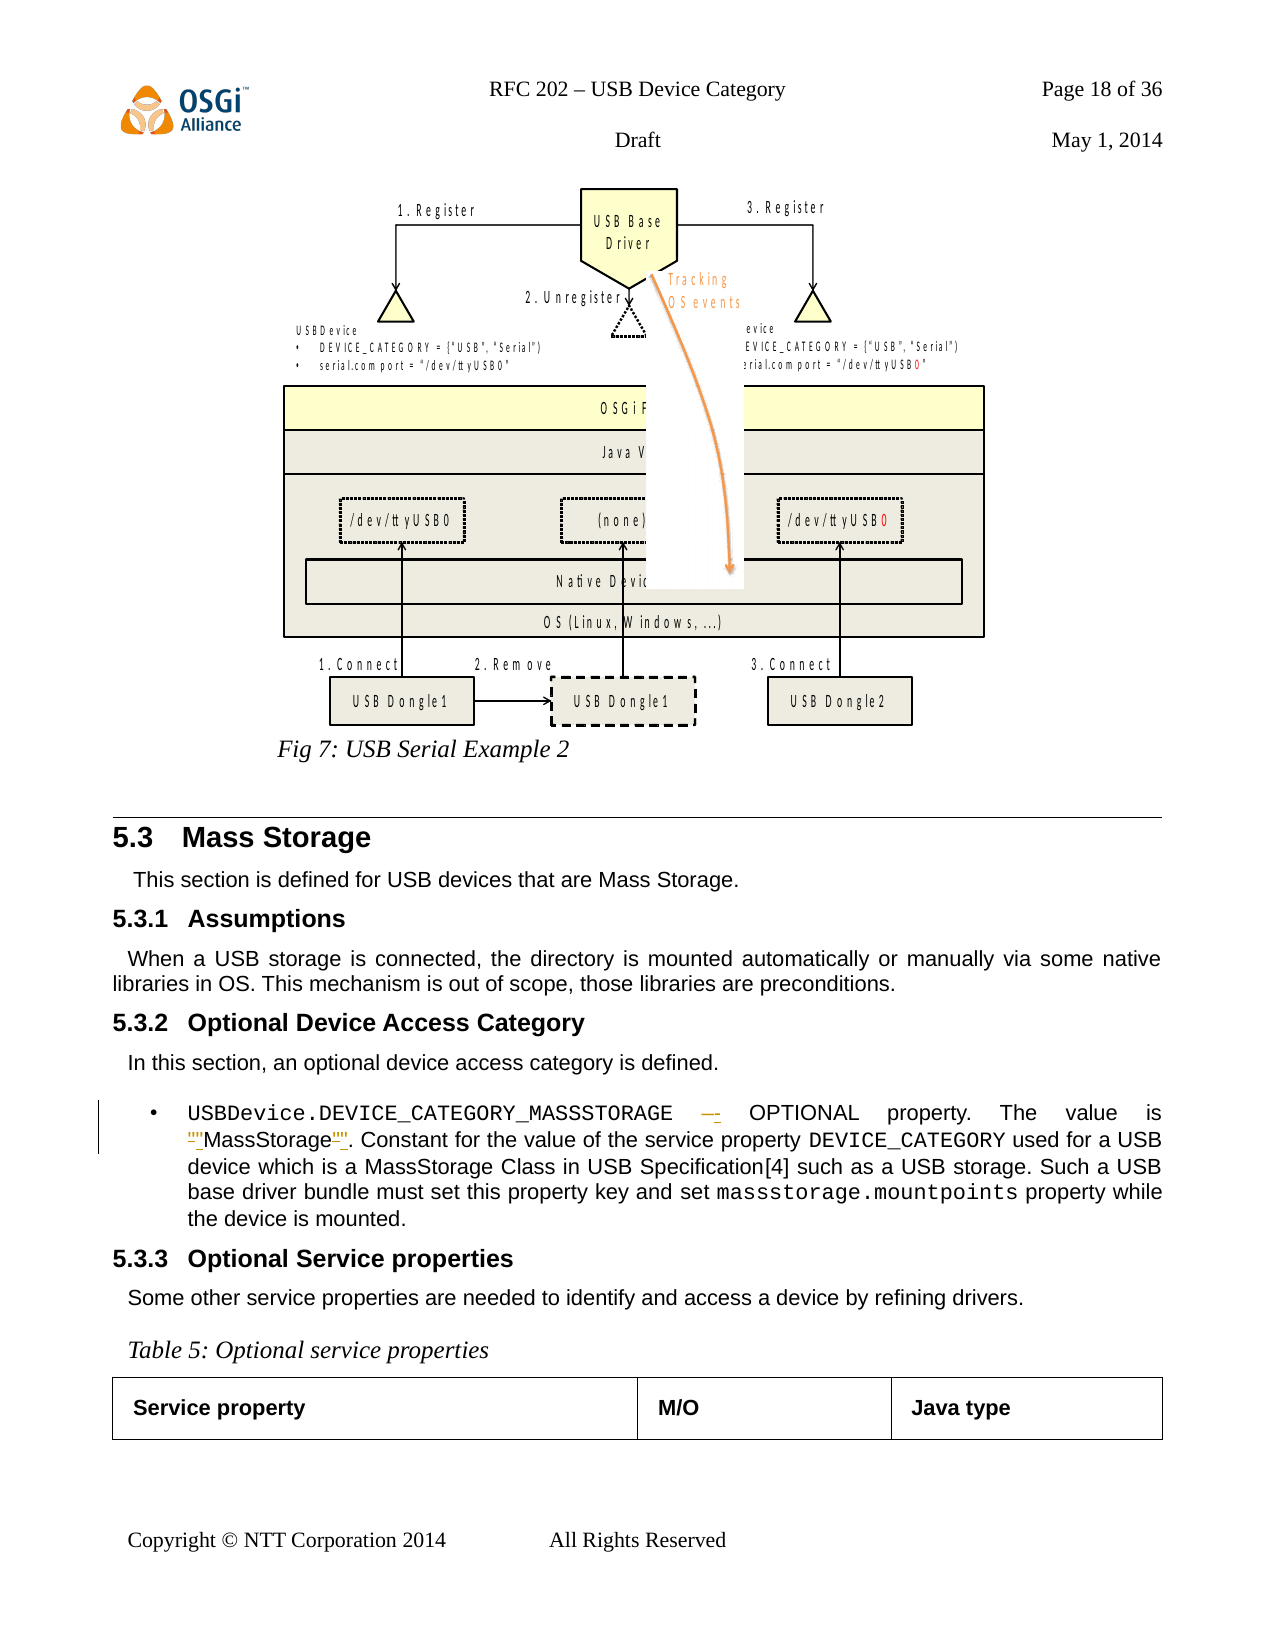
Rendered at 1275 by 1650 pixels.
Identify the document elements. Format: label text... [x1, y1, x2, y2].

table_header Service property [113, 1378, 637, 1438]
table_header Java type [892, 1378, 1162, 1438]
text Table 5: Optional service properties [112, 1335, 1162, 1364]
subtitle Assumptions [112, 904, 1162, 933]
text This section is defined for USB devices that are Mass Storage. [112, 866, 1162, 892]
subtitle Optional Device Access Category [112, 1008, 1162, 1037]
list USBDevice.DEVICE_CATEGORY_MASSSTORAGE - OPTIONAL property. The value is "MassStorage". Constant for the value of the service property DEVICE_CATEGORY used for a USB device which is a MassStorage Class in USB Specification[4] such as a USB storage. Such a USB base driver bundle must set this property key and set massstorage.mountpoints property while the device is mounted. [150, 1100, 1162, 1231]
table_header M/O [638, 1378, 891, 1438]
subtitle Mass Storage [112, 818, 1162, 854]
text In this section, an optional device access category is defined. [112, 1049, 1162, 1075]
subtitle Optional Service properties [112, 1244, 1162, 1273]
text Fig 7: USB Serial Example 2 [262, 734, 1013, 763]
picture [113, 78, 257, 142]
text When a USB storage is connected, the directory is mounted automatically or manually via some native libraries in OS. This mechanism is out of scope, those libraries are preconditions. [112, 945, 1162, 996]
text Some other service properties are needed to identify and access a device by refining drivers. [112, 1285, 1162, 1310]
